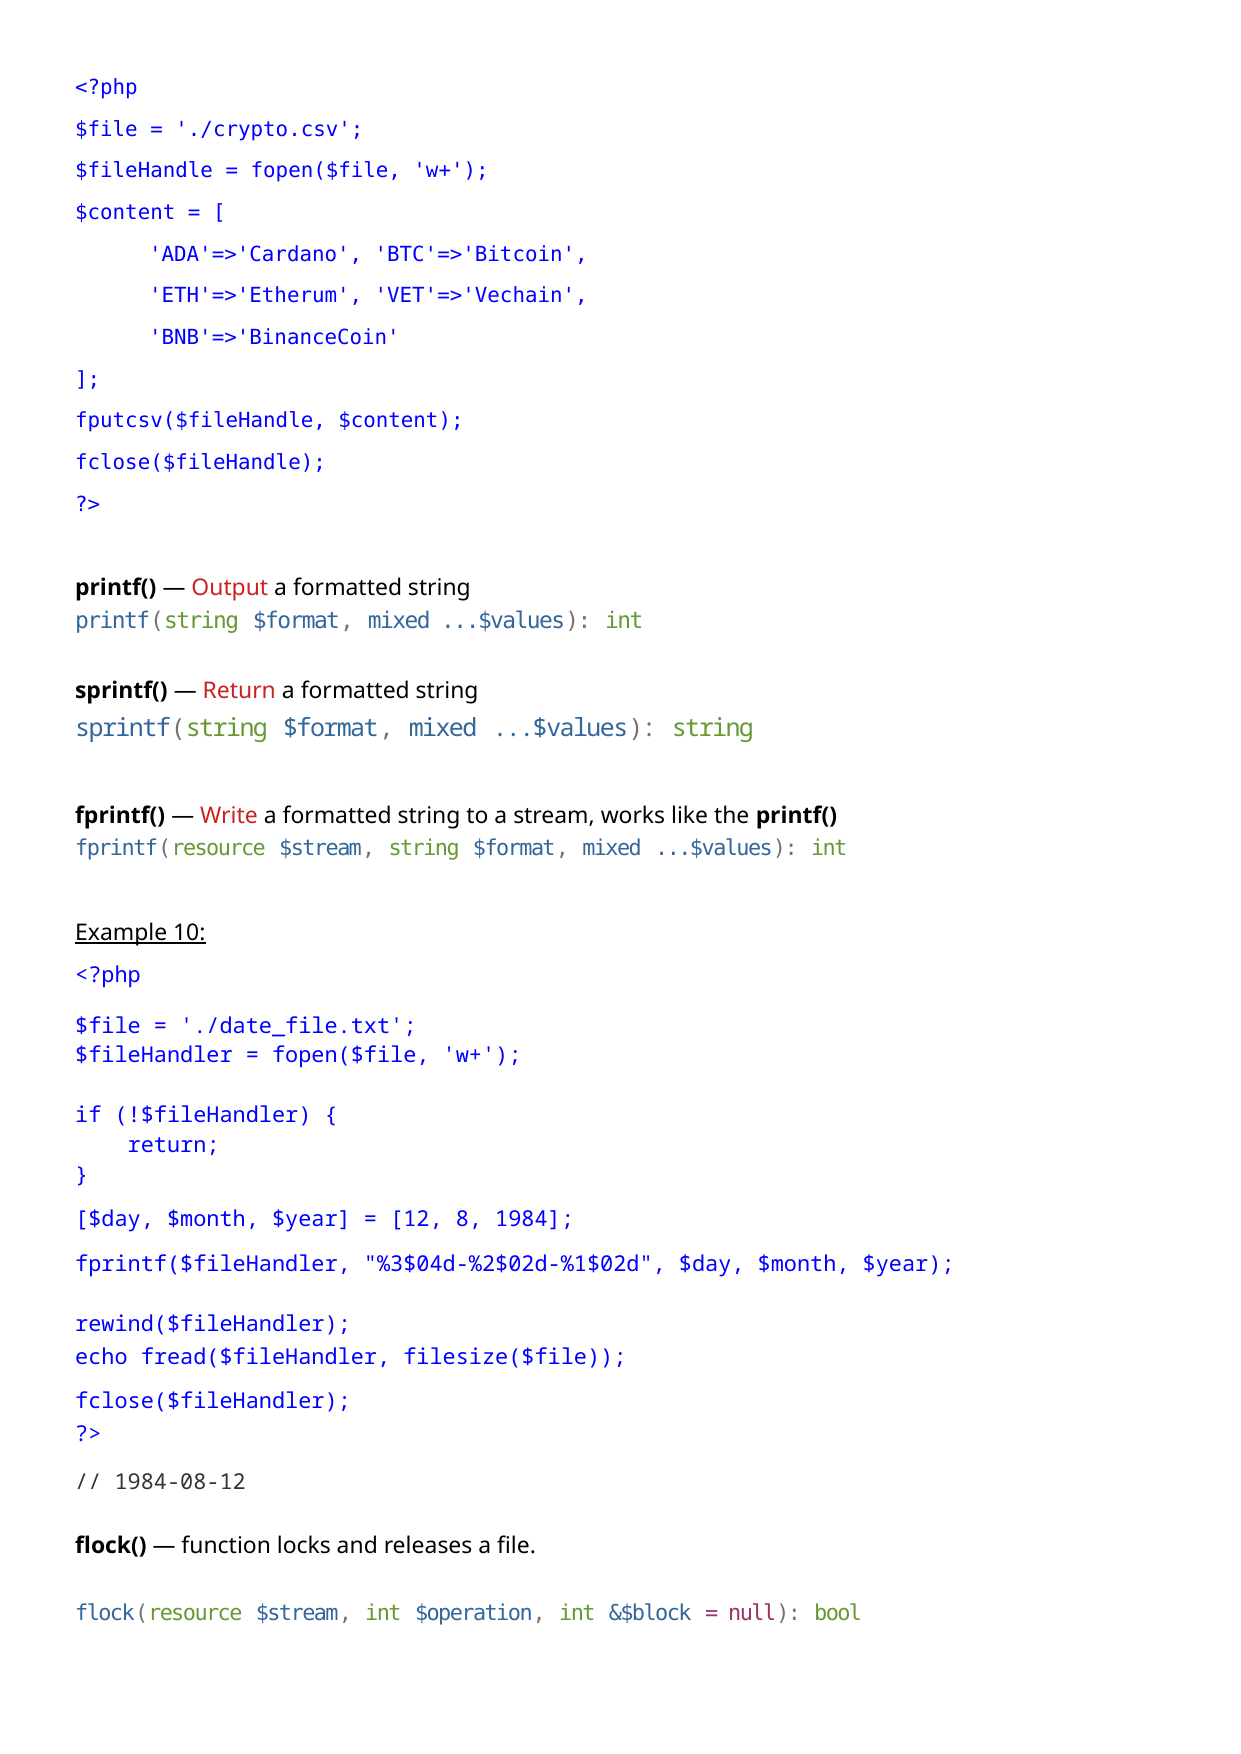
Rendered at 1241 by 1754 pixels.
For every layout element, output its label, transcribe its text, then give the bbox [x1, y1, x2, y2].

text $file = './date_file.txt'; [75, 1010, 1166, 1039]
text ?> [75, 1418, 1166, 1448]
text if (!$fileHandler) { [75, 1099, 1166, 1129]
text sprintf(string $format, mixed ...$values): string [75, 709, 1166, 744]
text } [75, 1159, 1166, 1188]
text <?php [75, 959, 1166, 989]
text fprintf() — Write a formatted string to a stream, works like the printf() [75, 799, 1166, 831]
text 'ADA'=>'Cardano', 'BTC'=>'Bitcoin', [75, 236, 1166, 266]
text echo fread($fileHandler, filesize($file)); [75, 1341, 1166, 1370]
text $fileHandle = fopen($file, 'w+'); [75, 153, 1166, 183]
text fclose($fileHandle); [75, 444, 1166, 474]
text ?> [75, 486, 1166, 516]
text rewind($fileHandler); [75, 1308, 1166, 1338]
text sprintf() — Return a formatted string [75, 674, 1166, 705]
text 'ETH'=>'Etherum', 'VET'=>'Vechain', [75, 278, 1166, 308]
text fprintf($fileHandler, "%3$04d-%2$02d-%1$02d", $day, $month, $year); [75, 1248, 1166, 1278]
text Example 10: [75, 916, 1166, 947]
text <?php [75, 75, 1166, 99]
text printf() — Output a formatted string [75, 571, 1166, 602]
text $fileHandler = fopen($file, 'w+'); [75, 1039, 1166, 1069]
text // 1984-08-12 [75, 1466, 1166, 1496]
text flock() — function locks and releases a file. [75, 1528, 1166, 1560]
text $file = './crypto.csv'; [75, 111, 1166, 141]
text return; [75, 1129, 1166, 1159]
text fputcsv($fileHandle, $content); [75, 403, 1166, 433]
text flock(resource $stream, int $operation, int &$block = null): bool [75, 1600, 1166, 1626]
text 'BNB'=>'BinanceCoin' [75, 319, 1166, 349]
text fclose($fileHandler); [75, 1385, 1166, 1415]
text printf(string $format, mixed ...$values): int [75, 607, 1166, 634]
text [$day, $month, $year] = [12, 8, 1984]; [75, 1203, 1166, 1233]
text $content = [ [75, 194, 1166, 224]
text fprintf(resource $stream, string $format, mixed ...$values): int [75, 835, 1166, 861]
text ]; [75, 361, 1166, 391]
